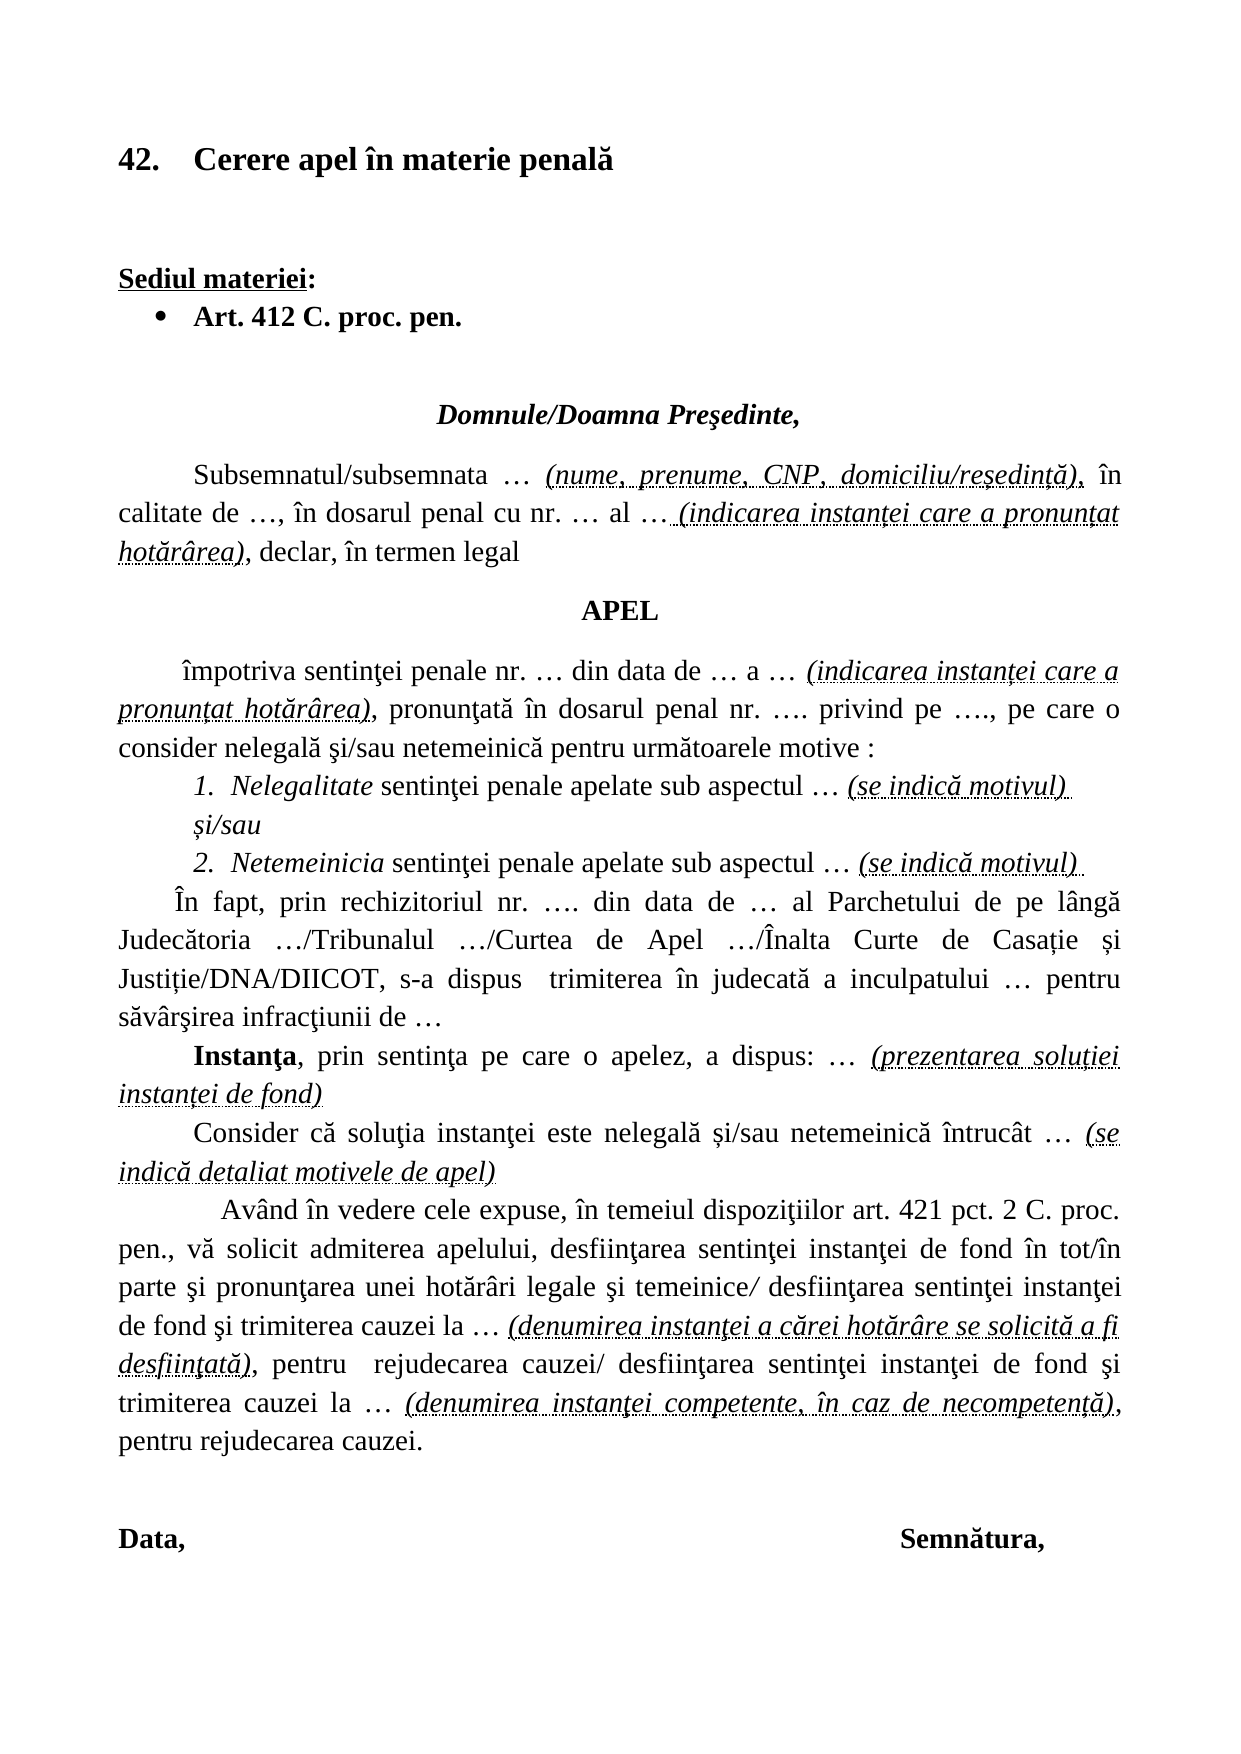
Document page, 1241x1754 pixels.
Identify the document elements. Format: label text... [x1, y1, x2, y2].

text Data, Semnătura, [118, 1521, 1122, 1555]
text Subsemnatul/subsemnata … (nume, prenume, CNP, domiciliu/reședință), în calitate de …, în dosarul penal cu nr. … al … (indicarea instanței care a pronunțat hotărârea), declar, în termen legal [118, 457, 1122, 567]
text și/sau [193, 807, 1122, 840]
text Instanţa, prin sentinţa pe care o apelez, a dispus: … (prezentarea soluției instanței de fond) [118, 1038, 1122, 1110]
text Sediul materiei: [118, 261, 1122, 294]
text APEL [118, 593, 1122, 627]
text În fapt, prin rechizitoriul nr. …. din data de … al Parchetului de pe lângă Judecătoria …/Tribunalul …/Curtea de Apel …/Înalta Curte de Casație și Justiție/DNA/DIICOT, s-a dispus trimiterea în judecată a inculpatului … pentru săvârşirea infracţiunii de … [118, 884, 1122, 1033]
text Având în vedere cele expuse, în temeiul dispoziţiilor art. 421 pct. 2 C. proc. pen., vă solicit admiterea apelului, desfiinţarea sentinţei instanţei de fond în tot/în parte şi pronunţarea unei hotărâri legale şi temeinice/ desfiinţarea sentinţei instanţei de fond şi trimiterea cauzei la … (denumirea instanţei a cărei hotărâre se solicită a fi desfiinţată), pentru rejudecarea cauzei/ desfiinţarea sentinţei instanţei de fond şi trimiterea cauzei la … (denumirea instanţei competente, în caz de necompetență), pentru rejudecarea cauzei. [118, 1192, 1122, 1457]
text Domnule/Doamna Preşedinte, [118, 397, 1122, 431]
text Consider că soluţia instanţei este nelegală și/sau netemeinică întrucât … (se indică detaliat motivele de apel) [118, 1115, 1122, 1187]
list Art. 412 C. proc. pen. [156, 299, 1122, 333]
list Netemeinicia sentinţei penale apelate sub aspectul … (se indică motivul) [193, 845, 1122, 879]
text împotriva sentinţei penale nr. … din data de … a … (indicarea instanței care a pronunțat hotărârea), pronunţată în dosarul penal nr. …. privind pe …., pe care o consider nelegală şi/sau netemeinică pentru următoarele motive : [118, 653, 1122, 763]
subtitle 42. Cerere apel în materie penală [118, 139, 1122, 177]
list Nelegalitate sentinţei penale apelate sub aspectul … (se indică motivul) [193, 768, 1122, 802]
